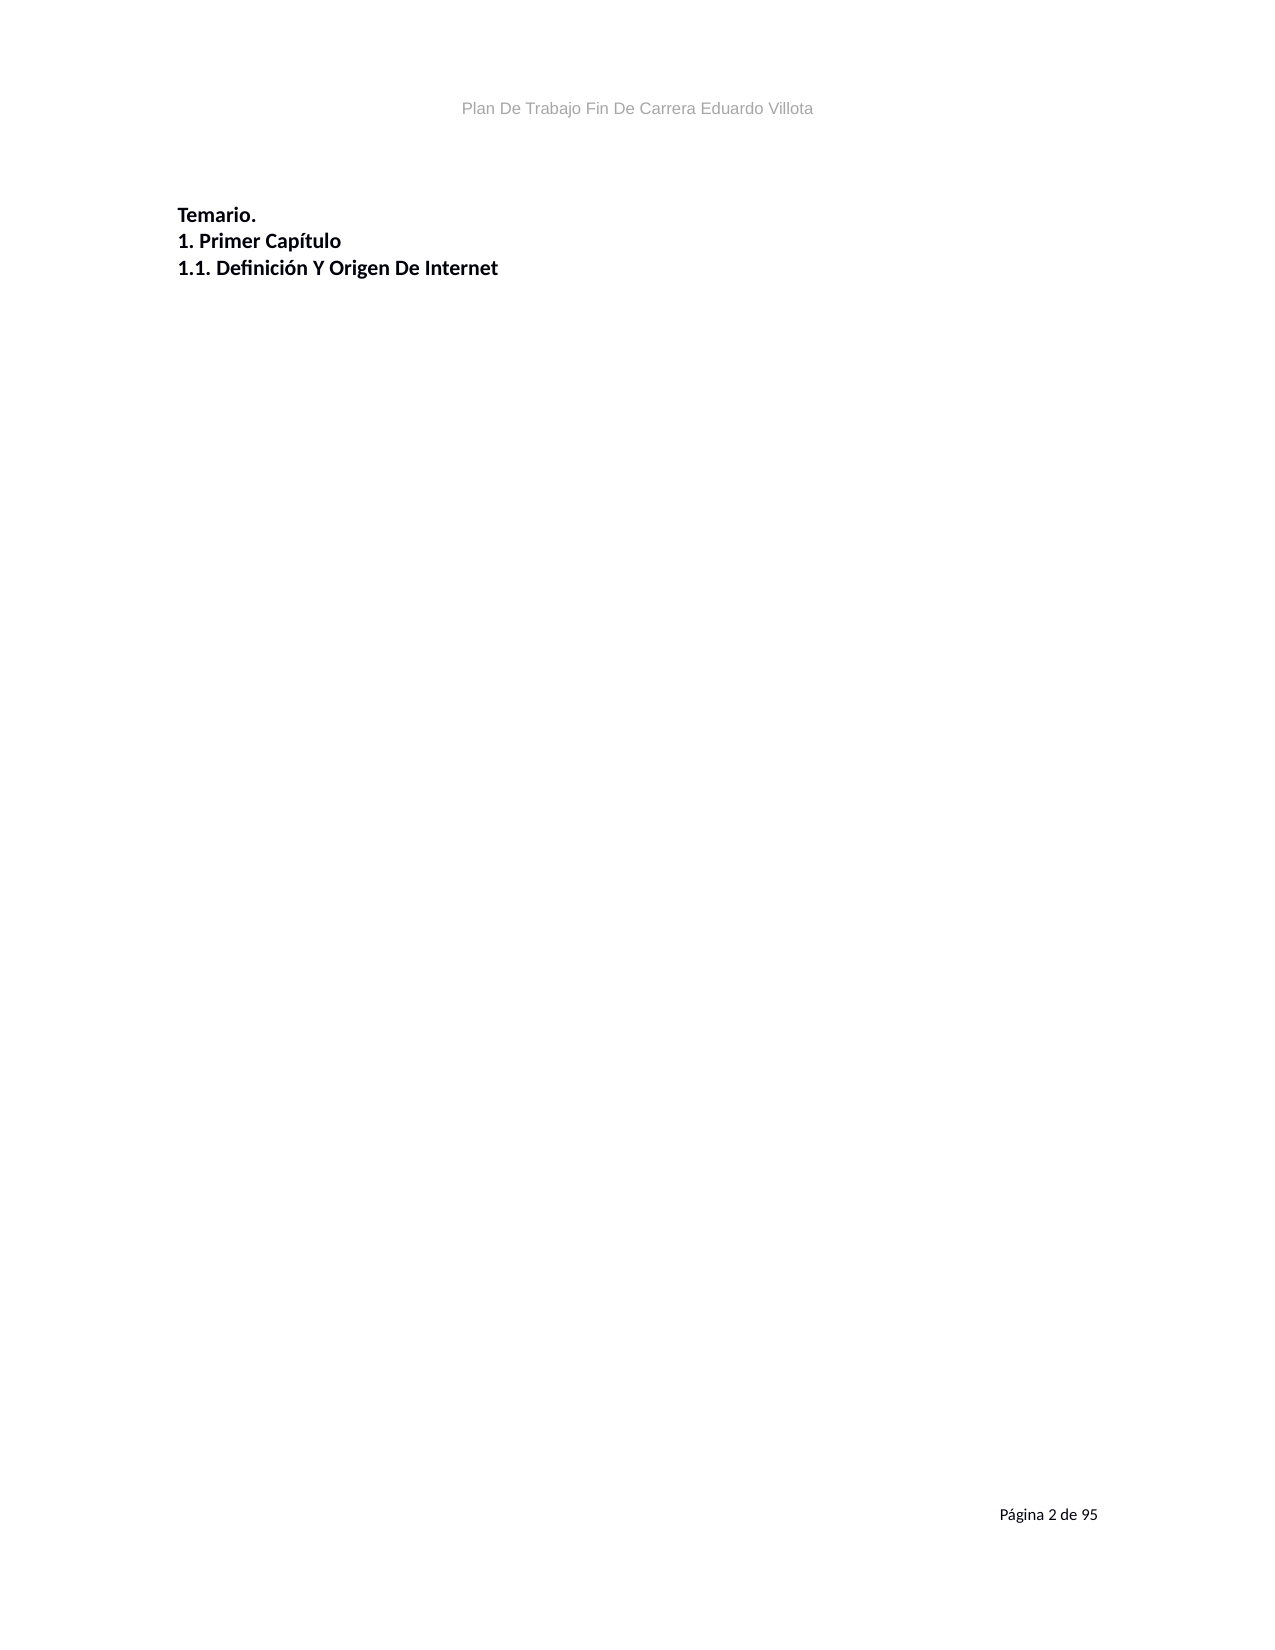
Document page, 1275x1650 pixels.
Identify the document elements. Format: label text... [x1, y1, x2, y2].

text 1.1. Definición Y Origen De Internet [177, 254, 1098, 281]
text Temario. [177, 201, 1098, 228]
text 1. Primer Capítulo [177, 228, 1098, 254]
